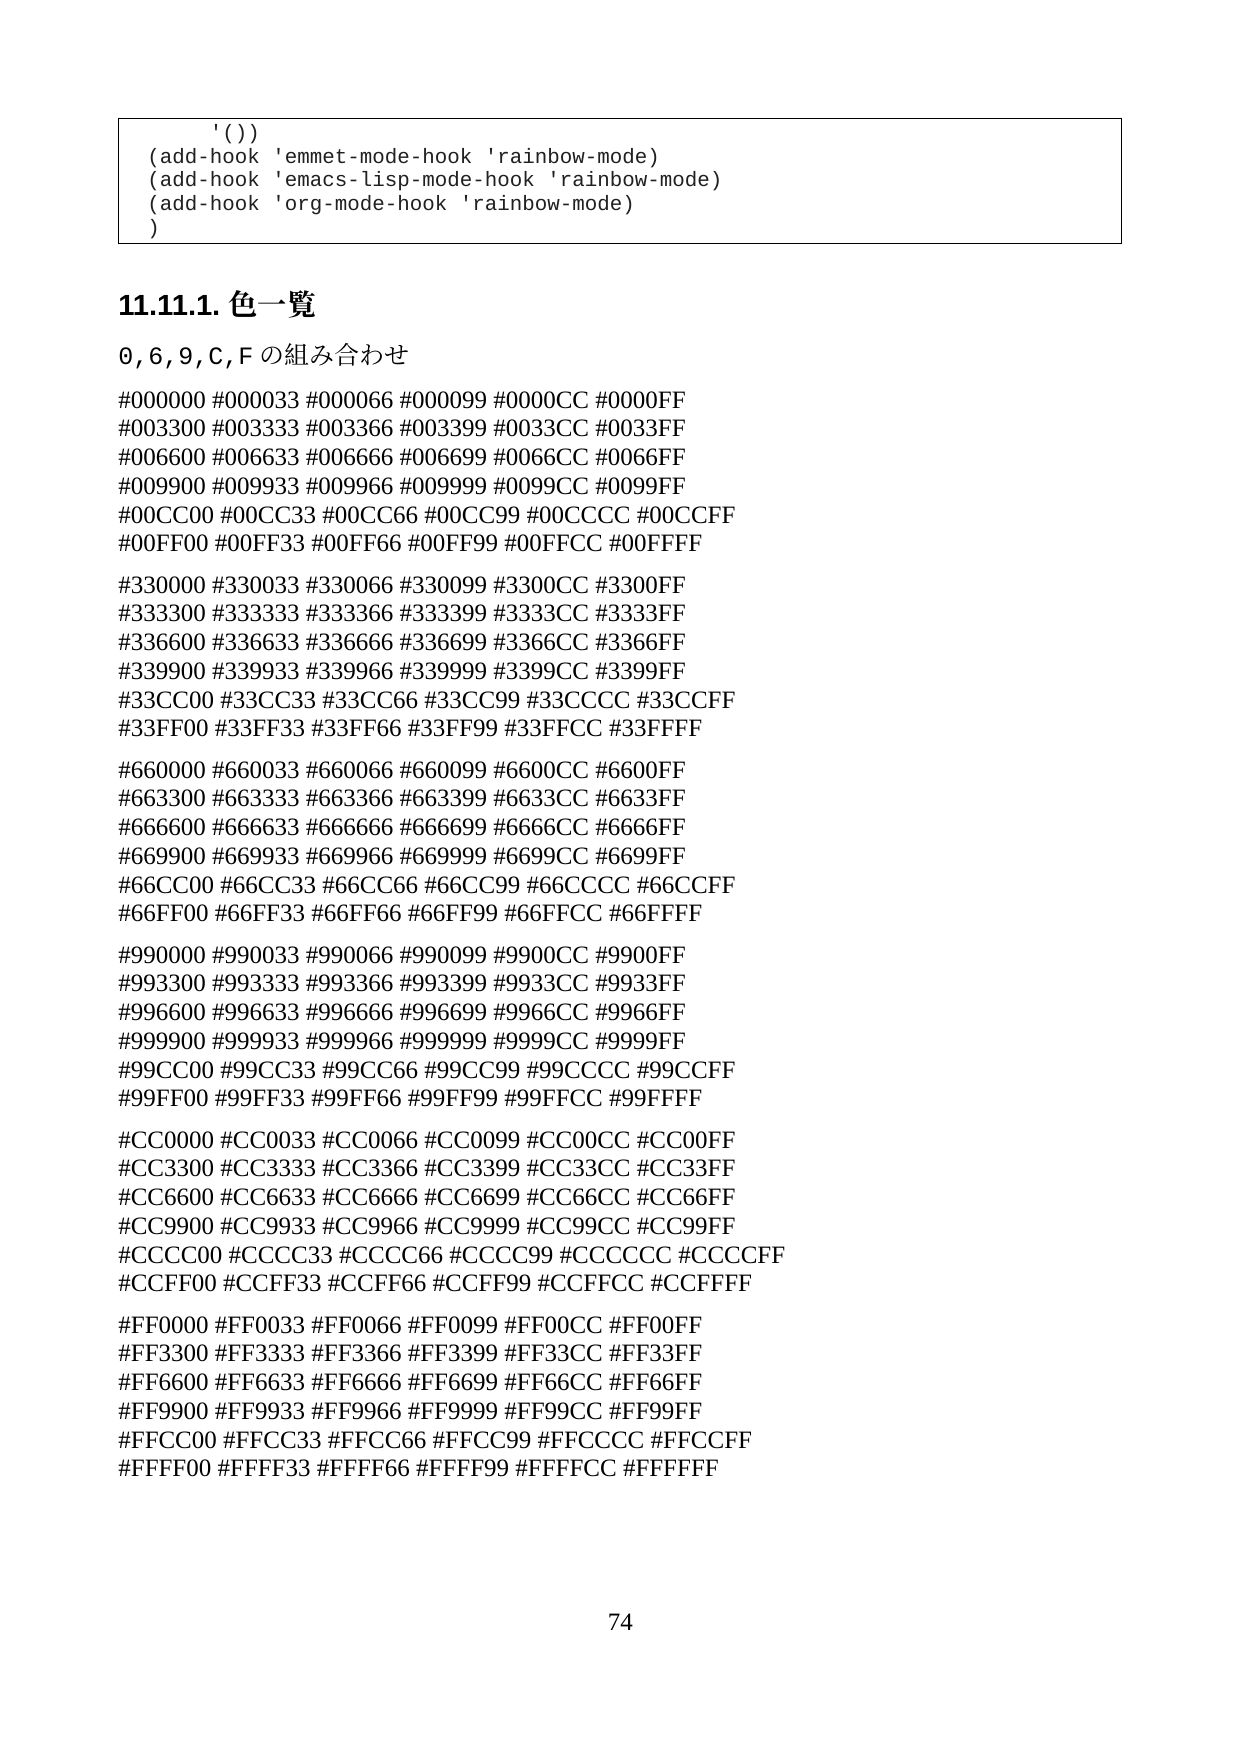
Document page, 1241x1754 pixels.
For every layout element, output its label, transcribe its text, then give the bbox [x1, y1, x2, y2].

text #660000 #660033 #660066 #660099 #6600CC #6600FF #663300 #663333 #663366 #663399 #6633CC #6633FF #666600 #666633 #666666 #666699 #6666CC #6666FF #669900 #669933 #669966 #669999 #6699CC #6699FF #66CC00 #66CC33 #66CC66 #66CC99 #66CCCC #66CCFF #66FF00 #66FF33 #66FF66 #66FF99 #66FFCC #66FFFF [118, 755, 1122, 927]
text (add-hook 'emmet-mode-hook 'rainbow-mode) [119, 142, 1121, 165]
text '()) [119, 119, 1121, 142]
text #FF0000 #FF0033 #FF0066 #FF0099 #FF00CC #FF00FF #FF3300 #FF3333 #FF3366 #FF3399 #FF33CC #FF33FF #FF6600 #FF6633 #FF6666 #FF6699 #FF66CC #FF66FF #FF9900 #FF9933 #FF9966 #FF9999 #FF99CC #FF99FF #FFCC00 #FFCC33 #FFCC66 #FFCC99 #FFCCCC #FFCCFF #FFFF00 #FFFF33 #FFFF66 #FFFF99 #FFFFCC #FFFFFF [118, 1310, 1122, 1482]
text #330000 #330033 #330066 #330099 #3300CC #3300FF #333300 #333333 #333366 #333399 #3333CC #3333FF #336600 #336633 #336666 #336699 #3366CC #3366FF #339900 #339933 #339966 #339999 #3399CC #3399FF #33CC00 #33CC33 #33CC66 #33CC99 #33CCCC #33CCFF #33FF00 #33FF33 #33FF66 #33FF99 #33FFCC #33FFFF [118, 570, 1122, 742]
text (add-hook 'emacs-lisp-mode-hook 'rainbow-mode) [119, 165, 1121, 189]
text #CC0000 #CC0033 #CC0066 #CC0099 #CC00CC #CC00FF #CC3300 #CC3333 #CC3366 #CC3399 #CC33CC #CC33FF #CC6600 #CC6633 #CC6666 #CC6699 #CC66CC #CC66FF #CC9900 #CC9933 #CC9966 #CC9999 #CC99CC #CC99FF #CCCC00 #CCCC33 #CCCC66 #CCCC99 #CCCCCC #CCCCFF #CCFF00 #CCFF33 #CCFF66 #CCFF99 #CCFFCC #CCFFFF [118, 1125, 1122, 1297]
text #000000 #000033 #000066 #000099 #0000CC #0000FF #003300 #003333 #003366 #003399 #0033CC #0033FF #006600 #006633 #006666 #006699 #0066CC #0066FF #009900 #009933 #009966 #009999 #0099CC #0099FF #00CC00 #00CC33 #00CC66 #00CC99 #00CCCC #00CCFF #00FF00 #00FF33 #00FF66 #00FF99 #00FFCC #00FFFF [118, 385, 1122, 557]
text 0,6,9,C,F の組み合わせ [118, 336, 1122, 372]
subtitle 色一覧 [118, 282, 1122, 323]
text ) [119, 213, 1121, 243]
text (add-hook 'org-mode-hook 'rainbow-mode) [119, 189, 1121, 213]
text #990000 #990033 #990066 #990099 #9900CC #9900FF #993300 #993333 #993366 #993399 #9933CC #9933FF #996600 #996633 #996666 #996699 #9966CC #9966FF #999900 #999933 #999966 #999999 #9999CC #9999FF #99CC00 #99CC33 #99CC66 #99CC99 #99CCCC #99CCFF #99FF00 #99FF33 #99FF66 #99FF99 #99FFCC #99FFFF [118, 940, 1122, 1112]
